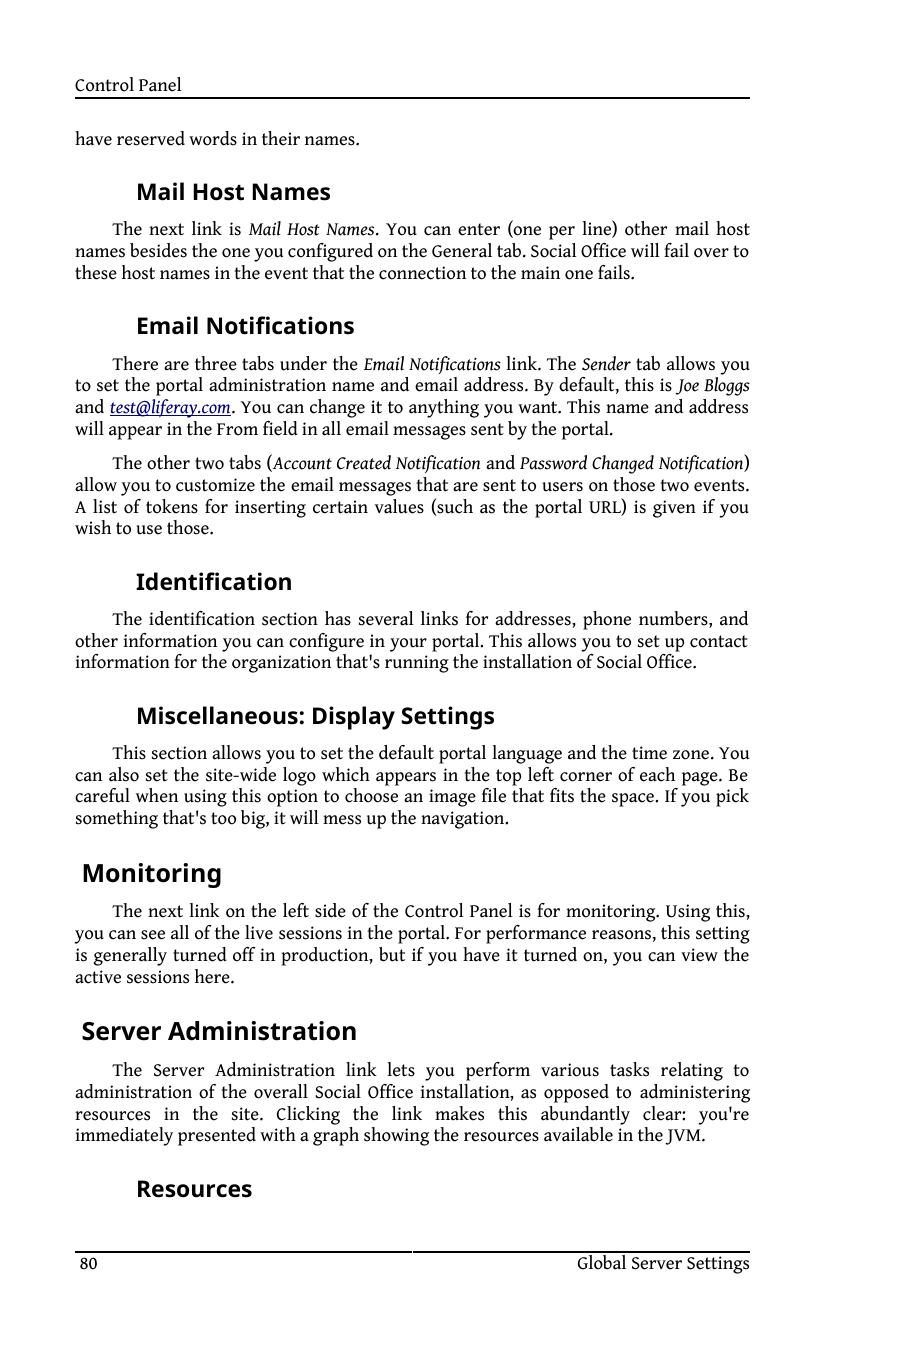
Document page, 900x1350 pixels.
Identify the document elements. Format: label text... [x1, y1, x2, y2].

subtitle Email Notifications [130, 310, 750, 341]
subtitle Resources [130, 1173, 750, 1204]
subtitle Mail Host Names [130, 176, 750, 207]
subtitle Miscellaneous: Display Settings [130, 700, 750, 731]
subtitle Identification [130, 566, 750, 597]
text This section allows you to set the default portal language and the time zone. You can also set the site-wide logo which appears in the top left corner of each page. Be careful when using this option to choose an image file that fits the space. If you pick something that's too big, it will mess up the navigation. [75, 743, 750, 830]
text have reserved words in their names. [75, 129, 750, 151]
text The other two tabs (Account Created Notification and Password Changed Notification) allow you to customize the email messages that are sent to users on those two events. A list of tokens for inserting certain values (such as the portal URL) is given if you wish to use those. [75, 453, 750, 540]
text The Server Administration link lets you perform various tasks relating to administration of the overall Social Office installation, as opposed to administering resources in the site. Clicking the link makes this abundantly clear: you're immediately presented with a graph showing the resources available in the JVM. [75, 1060, 750, 1147]
text The next link is Mail Host Names. You can enter (one per line) other mail host names besides the one you configured on the General tab. Social Office will fail over to these host names in the event that the connection to the main one fails. [75, 219, 750, 285]
subtitle Server Administration [75, 1014, 750, 1048]
text The identification section has several links for addresses, phone numbers, and other information you can configure in your portal. This allows you to set up contact information for the organization that's running the installation of Social Office. [75, 609, 750, 674]
text The next link on the left side of the Control Panel is for monitoring. Using this, you can see all of the live sessions in the portal. For performance reasons, this setting is generally turned off in production, but if you have it turned on, you can view the active sessions here. [75, 901, 750, 988]
subtitle Monitoring [75, 856, 750, 889]
text There are three tabs under the Email Notifications link. The Sender tab allows you to set the portal administration name and email address. By default, this is Joe Bloggs and test@liferay.com. You can change it to anything you want. This name and address will appear in the From field in all email messages sent by the portal. [75, 353, 750, 441]
